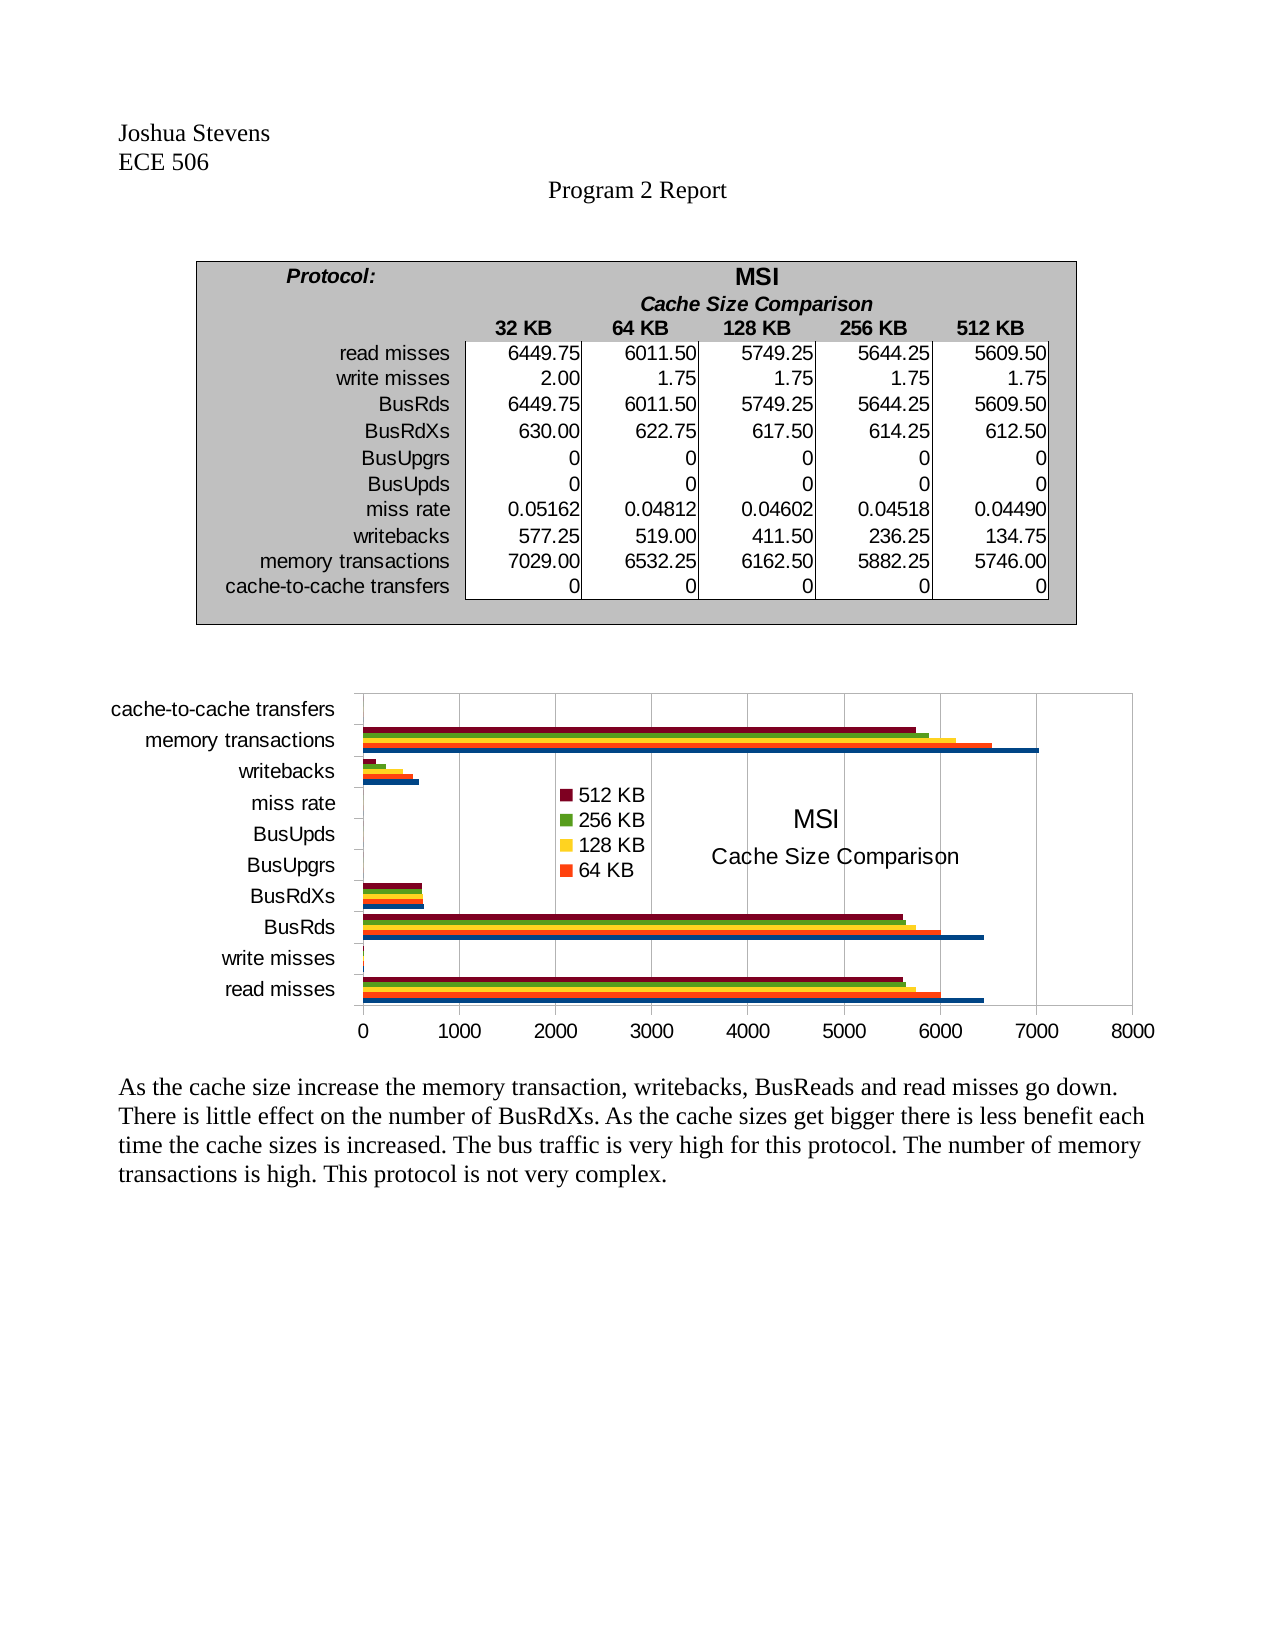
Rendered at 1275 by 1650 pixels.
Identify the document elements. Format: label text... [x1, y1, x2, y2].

text As the cache size increase the memory transaction, writebacks, BusReads and read misses go down. There is little effect on the number of BusRdXs. As the cache sizes get bigger there is less benefit each time the cache sizes is increased. The bus traffic is very high for this protocol. The number of memory transactions is high. This protocol is not very complex. [118, 1072, 1157, 1187]
text Program 2 Report [118, 176, 1157, 204]
text ECE 506 [118, 147, 1157, 176]
text Joshua Stevens [118, 118, 1157, 147]
